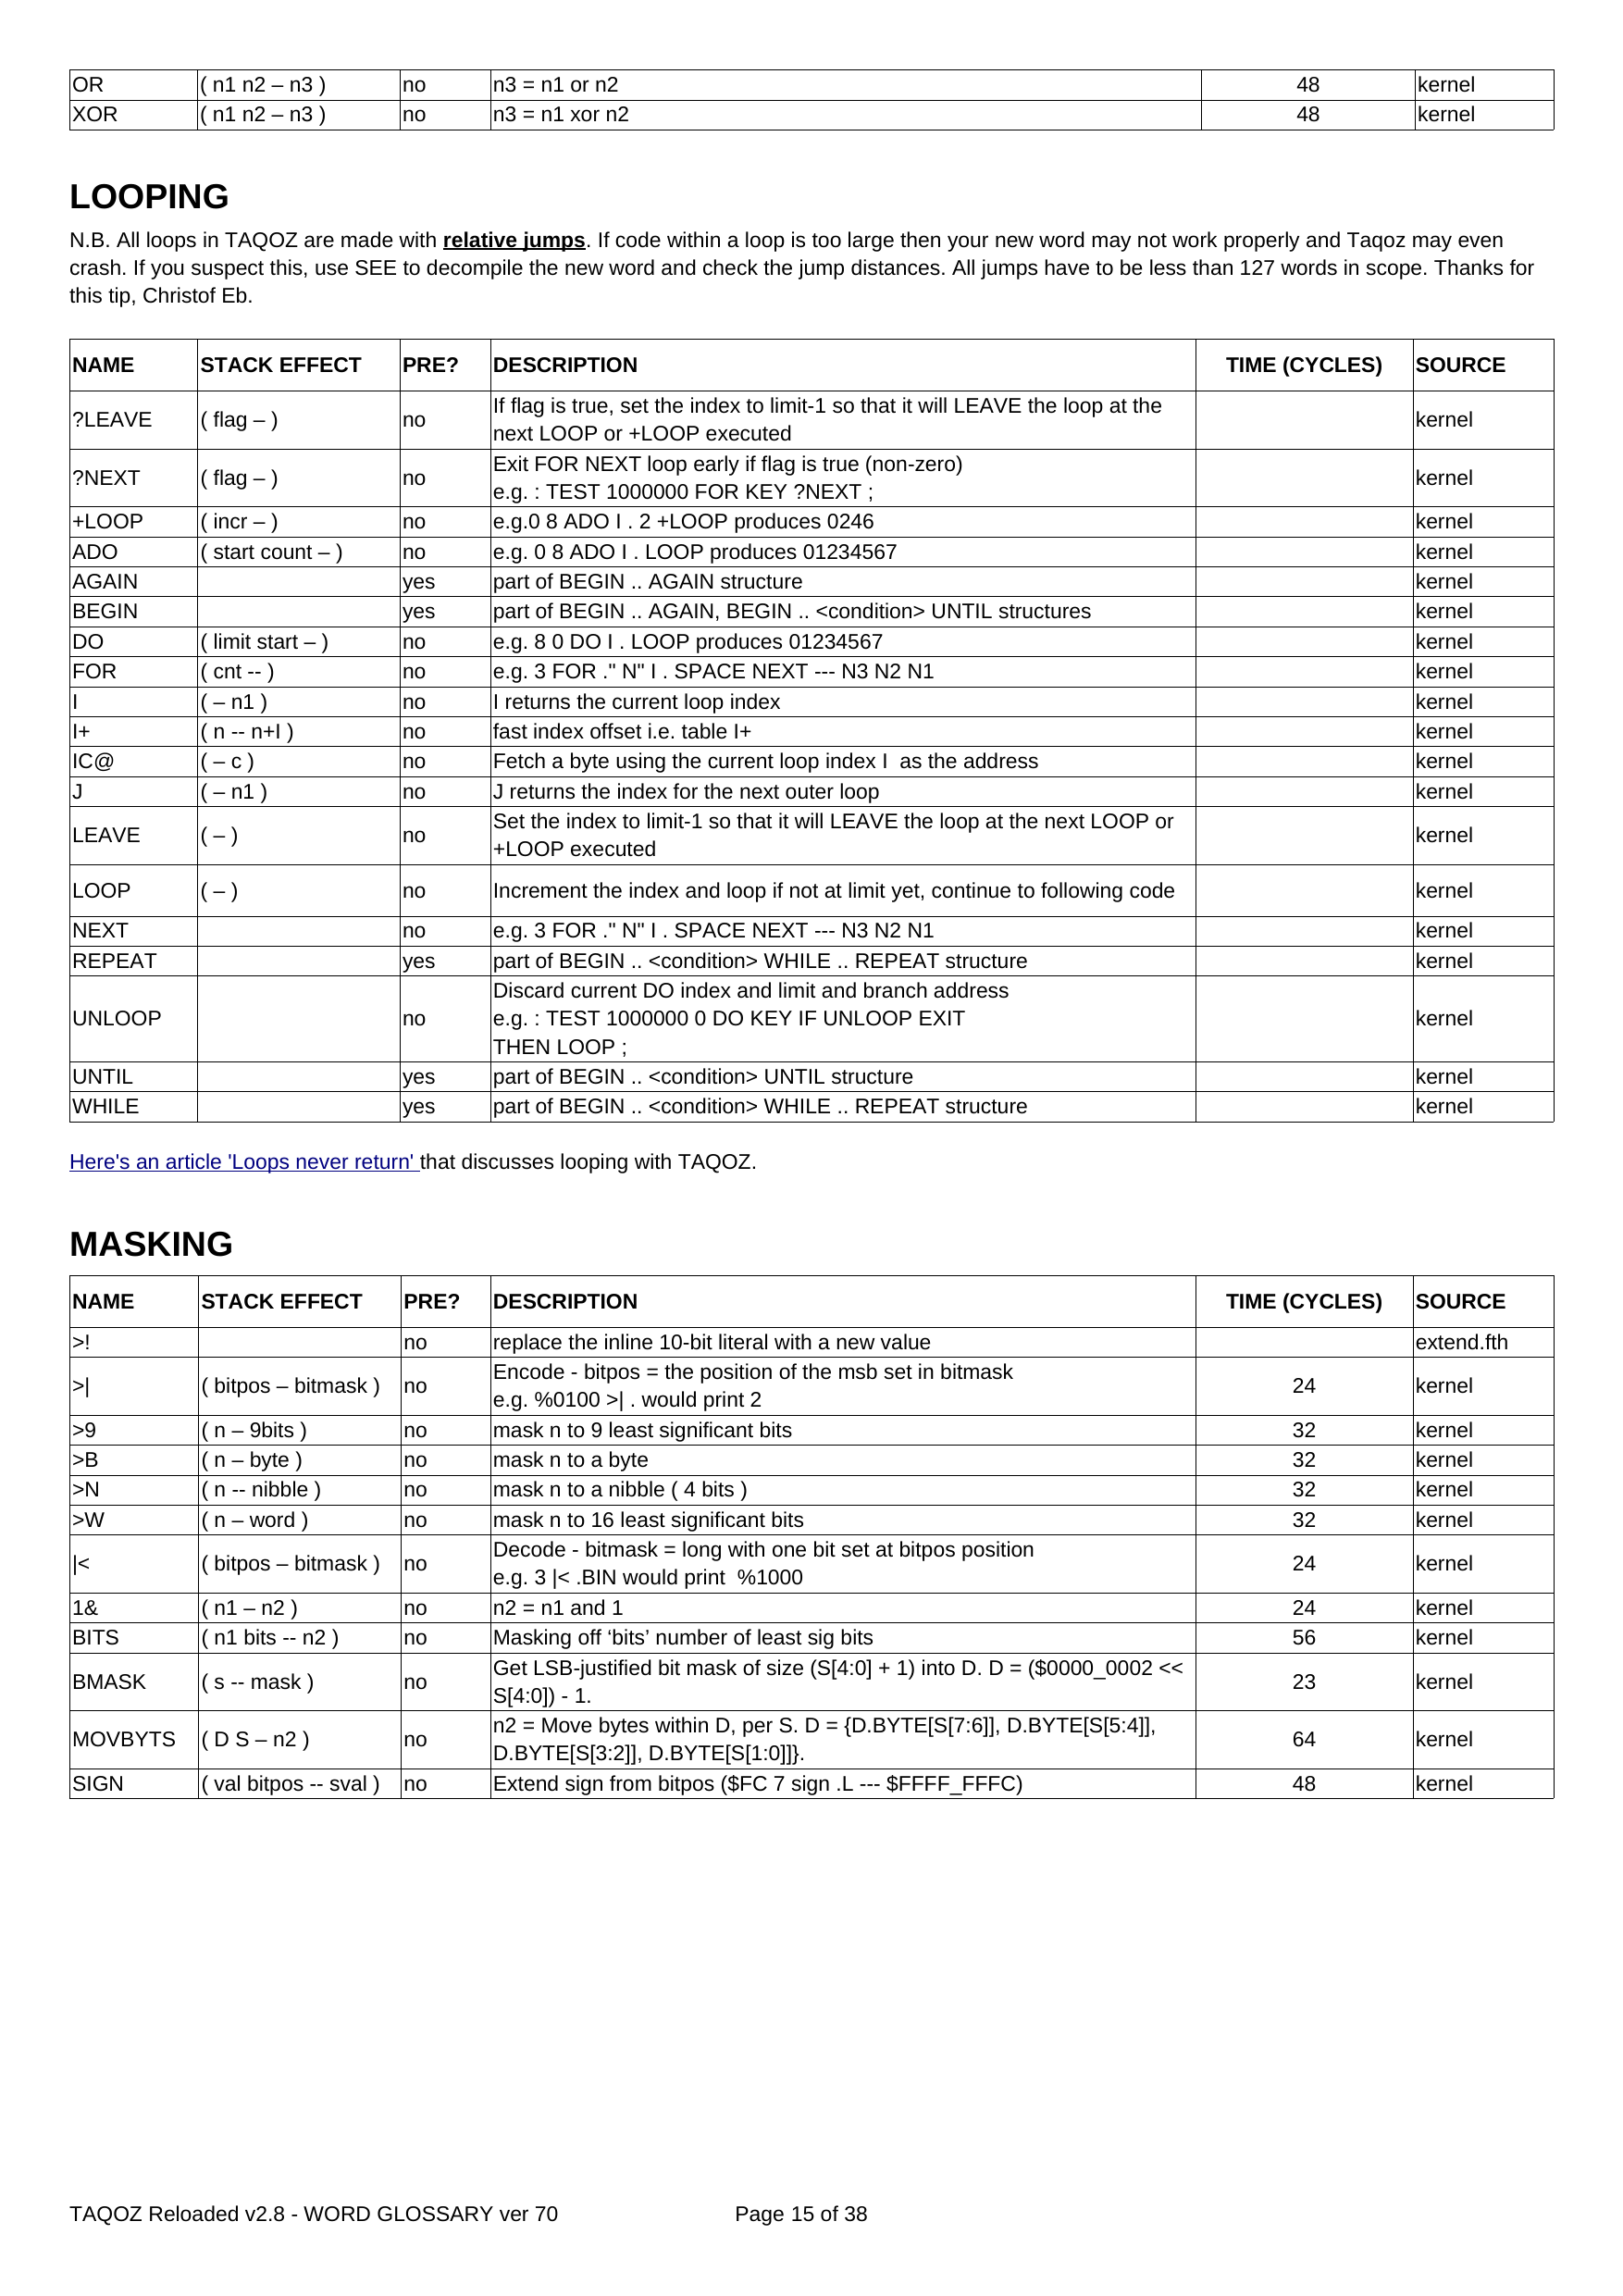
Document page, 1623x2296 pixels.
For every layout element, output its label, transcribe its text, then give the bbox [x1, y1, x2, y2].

table_cell kernel [1414, 1506, 1554, 1534]
table_cell ( n -- nibble ) [199, 1476, 401, 1505]
text Here's an article 'Loops never return' that discusses looping with TAQOZ. [69, 1149, 1554, 1173]
table_cell kernel [1414, 1062, 1554, 1091]
table_cell kernel [1414, 1711, 1554, 1769]
table_cell no [402, 1711, 490, 1769]
table_cell kernel [1414, 1446, 1554, 1474]
table_cell no [401, 627, 490, 656]
table_cell [1196, 567, 1413, 596]
table_cell ( – n1 ) [198, 777, 400, 806]
table_cell Encode - bitpos = the position of the msb set in bitmask e.g. %0100 >| . would print 2 [491, 1358, 1196, 1415]
table_cell kernel [1414, 507, 1554, 536]
table_cell 32 [1196, 1506, 1413, 1534]
table_cell ( n – 9bits ) [199, 1416, 401, 1445]
table_cell NEXT [70, 917, 197, 946]
table_cell ( n1 – n2 ) [199, 1594, 401, 1622]
table_cell no [402, 1623, 490, 1653]
table_cell 24 [1196, 1535, 1413, 1593]
table_header NAME [70, 1276, 198, 1327]
table_cell ( – ) [198, 865, 400, 915]
table_cell BMASK [70, 1654, 198, 1710]
subtitle LOOPING [69, 176, 1554, 216]
table_cell n3 = n1 or n2 [491, 70, 1201, 99]
table_cell I returns the current loop index [491, 688, 1196, 716]
table_cell no [402, 1328, 490, 1357]
table_cell e.g.0 8 ADO I . 2 +LOOP produces 0246 [491, 507, 1196, 536]
table_cell mask n to a byte [491, 1446, 1196, 1474]
text N.B. All loops in TAQOZ are made with relative jumps. If code within a loop is too large then your new word may not work properly and Taqoz may even crash. If you suspect this, use SEE to decompile the new word and check the jump distances. All jumps have to be less than 127 words in scope. Thanks for this tip, Christof Eb. [69, 228, 1554, 307]
table_cell I+ [70, 717, 197, 746]
table_cell REPEAT [70, 947, 197, 975]
table_cell no [401, 688, 490, 716]
table_cell >| [70, 1358, 198, 1415]
table_cell J [70, 777, 197, 806]
table_cell kernel [1414, 450, 1554, 506]
table_cell [198, 1092, 400, 1122]
table_cell [198, 917, 400, 946]
table_cell ( flag – ) [198, 391, 400, 449]
table_cell [1196, 747, 1413, 776]
table_cell OR [70, 70, 197, 99]
table_cell part of BEGIN .. AGAIN structure [491, 567, 1196, 596]
table_cell Exit FOR NEXT loop early if flag is true (non-zero) e.g. : TEST 1000000 FOR KEY ?NEXT ; [491, 450, 1196, 506]
table_cell kernel [1414, 1654, 1554, 1710]
table_cell 32 [1196, 1476, 1413, 1505]
table_header NAME [70, 340, 197, 391]
table_cell yes [401, 947, 490, 975]
table_cell UNLOOP [70, 976, 197, 1061]
table_cell ( n – word ) [199, 1506, 401, 1534]
table_cell ( bitpos – bitmask ) [199, 1358, 401, 1415]
table_cell Increment the index and loop if not at limit yet, continue to following code [491, 865, 1196, 915]
table_header TIME (CYCLES) [1196, 340, 1413, 391]
table_cell mask n to a nibble ( 4 bits ) [491, 1476, 1196, 1505]
table_cell [1196, 777, 1413, 806]
table_cell no [401, 807, 490, 864]
table_cell [1196, 1062, 1413, 1091]
table_header STACK EFFECT [199, 1276, 401, 1327]
table_cell kernel [1416, 101, 1554, 130]
table_cell ( flag – ) [198, 450, 400, 506]
table_header DESCRIPTION [491, 340, 1196, 391]
table_cell no [401, 538, 490, 566]
table_cell [1196, 865, 1413, 915]
table_cell [1196, 538, 1413, 566]
table_cell Masking off ‘bits’ number of least sig bits [491, 1623, 1196, 1653]
table_cell no [402, 1654, 490, 1710]
table_cell [1196, 1328, 1413, 1357]
table_cell 32 [1196, 1416, 1413, 1445]
table_cell kernel [1414, 538, 1554, 566]
table_cell no [402, 1506, 490, 1534]
table_cell no [402, 1535, 490, 1593]
table_cell mask n to 9 least significant bits [491, 1416, 1196, 1445]
table_cell kernel [1414, 567, 1554, 596]
table_cell ( cnt -- ) [198, 657, 400, 687]
table_cell ( n1 n2 – n3 ) [198, 70, 400, 99]
table_cell kernel [1414, 1476, 1554, 1505]
table_cell Get LSB-justified bit mask of size (S[4:0] + 1) into D. D = ($0000_0002 << S[4:0]) - 1. [491, 1654, 1196, 1710]
table_cell SIGN [70, 1769, 198, 1798]
table_cell LEAVE [70, 807, 197, 864]
table_cell [1196, 947, 1413, 975]
table_cell kernel [1414, 1416, 1554, 1445]
table_cell [1196, 597, 1413, 627]
table_header STACK EFFECT [198, 340, 400, 391]
table_cell no [401, 450, 490, 506]
table_cell part of BEGIN .. <condition> UNTIL structure [491, 1062, 1196, 1091]
table_header SOURCE [1414, 340, 1554, 391]
table_cell no [401, 976, 490, 1061]
table_cell BEGIN [70, 597, 197, 627]
table_cell no [402, 1594, 490, 1622]
table_cell kernel [1414, 747, 1554, 776]
table_cell kernel [1414, 1769, 1554, 1798]
table_cell 24 [1196, 1594, 1413, 1622]
table_cell no [402, 1476, 490, 1505]
table_cell >W [70, 1506, 198, 1534]
table_cell |< [70, 1535, 198, 1593]
table_cell [1196, 717, 1413, 746]
table_cell e.g. 8 0 DO I . LOOP produces 01234567 [491, 627, 1196, 656]
table_cell Set the index to limit-1 so that it will LEAVE the loop at the next LOOP or +LOOP executed [491, 807, 1196, 864]
table_cell UNTIL [70, 1062, 197, 1091]
table_header PRE? [402, 1276, 490, 1327]
table_cell no [402, 1769, 490, 1798]
table_cell >B [70, 1446, 198, 1474]
table_cell [1196, 627, 1413, 656]
table_cell [198, 976, 400, 1061]
table_cell AGAIN [70, 567, 197, 596]
table_cell 48 [1202, 70, 1415, 99]
table_cell kernel [1414, 976, 1554, 1061]
table_cell no [401, 101, 490, 130]
table_cell >N [70, 1476, 198, 1505]
table_cell n2 = n1 and 1 [491, 1594, 1196, 1622]
table_cell n3 = n1 xor n2 [491, 101, 1201, 130]
table_cell 23 [1196, 1654, 1413, 1710]
table_cell +LOOP [70, 507, 197, 536]
table_cell no [401, 391, 490, 449]
table_header PRE? [401, 340, 490, 391]
table_cell ( n1 n2 – n3 ) [198, 101, 400, 130]
table_cell [198, 567, 400, 596]
table_cell ( n -- n+I ) [198, 717, 400, 746]
table_cell WHILE [70, 1092, 197, 1122]
table_cell LOOP [70, 865, 197, 915]
table_cell [1196, 657, 1413, 687]
table_cell [1196, 807, 1413, 864]
table_cell 32 [1196, 1446, 1413, 1474]
table_cell ( n – byte ) [199, 1446, 401, 1474]
table_cell 1& [70, 1594, 198, 1622]
table_cell ( – c ) [198, 747, 400, 776]
table_cell [1196, 688, 1413, 716]
table_cell ADO [70, 538, 197, 566]
table_cell ( D S – n2 ) [199, 1711, 401, 1769]
table_cell 56 [1196, 1623, 1413, 1653]
table_cell J returns the index for the next outer loop [491, 777, 1196, 806]
table_header DESCRIPTION [491, 1276, 1196, 1327]
table_cell >! [70, 1328, 198, 1357]
table_cell ( n1 bits -- n2 ) [199, 1623, 401, 1653]
table_cell [1196, 450, 1413, 506]
table_cell [1196, 507, 1413, 536]
table_cell e.g. 3 FOR ." N" I . SPACE NEXT --- N3 N2 N1 [491, 917, 1196, 946]
table_cell ?NEXT [70, 450, 197, 506]
table_cell no [401, 777, 490, 806]
table_cell fast index offset i.e. table I+ [491, 717, 1196, 746]
table_cell 48 [1202, 101, 1415, 130]
table_cell part of BEGIN .. <condition> WHILE .. REPEAT structure [491, 947, 1196, 975]
table_cell BITS [70, 1623, 198, 1653]
table_cell [198, 1062, 400, 1091]
table_cell 64 [1196, 1711, 1413, 1769]
table_cell [1196, 391, 1413, 449]
table_cell ( bitpos – bitmask ) [199, 1535, 401, 1593]
table_cell I [70, 688, 197, 716]
table_cell kernel [1414, 688, 1554, 716]
table_cell kernel [1414, 947, 1554, 975]
table_cell kernel [1414, 1535, 1554, 1593]
table_cell MOVBYTS [70, 1711, 198, 1769]
table_cell part of BEGIN .. AGAIN, BEGIN .. <condition> UNTIL structures [491, 597, 1196, 627]
table_cell kernel [1414, 627, 1554, 656]
subtitle MASKING [69, 1223, 1554, 1263]
table_cell [199, 1328, 401, 1357]
table_cell kernel [1414, 1623, 1554, 1653]
table_cell extend.fth [1414, 1328, 1554, 1357]
table_cell ?LEAVE [70, 391, 197, 449]
table_cell no [401, 717, 490, 746]
table_cell Extend sign from bitpos ($FC 7 sign .L --- $FFFF_FFFC) [491, 1769, 1196, 1798]
table_cell yes [401, 567, 490, 596]
table_cell kernel [1414, 391, 1554, 449]
table_cell [1196, 1092, 1413, 1122]
table_cell Decode - bitmask = long with one bit set at bitpos position e.g. 3 |< .BIN would print %1000 [491, 1535, 1196, 1593]
table_cell mask n to 16 least significant bits [491, 1506, 1196, 1534]
table_cell kernel [1414, 717, 1554, 746]
table_cell 24 [1196, 1358, 1413, 1415]
table_cell If flag is true, set the index to limit-1 so that it will LEAVE the loop at the next LOOP or +LOOP executed [491, 391, 1196, 449]
table_cell kernel [1414, 1358, 1554, 1415]
table_cell kernel [1414, 1092, 1554, 1122]
table_cell kernel [1414, 807, 1554, 864]
table_cell [1196, 976, 1413, 1061]
table_cell yes [401, 597, 490, 627]
table_cell IC@ [70, 747, 197, 776]
table_cell no [401, 507, 490, 536]
table_cell kernel [1414, 865, 1554, 915]
table_cell [1196, 917, 1413, 946]
table_cell ( – n1 ) [198, 688, 400, 716]
table_cell part of BEGIN .. <condition> WHILE .. REPEAT structure [491, 1092, 1196, 1122]
table_cell no [401, 747, 490, 776]
table_cell yes [401, 1062, 490, 1091]
table_cell no [402, 1446, 490, 1474]
table_cell no [401, 865, 490, 915]
table_cell ( val bitpos -- sval ) [199, 1769, 401, 1798]
table_cell [198, 947, 400, 975]
table_cell DO [70, 627, 197, 656]
table_cell >9 [70, 1416, 198, 1445]
table_cell no [402, 1416, 490, 1445]
table_cell FOR [70, 657, 197, 687]
table_cell e.g. 0 8 ADO I . LOOP produces 01234567 [491, 538, 1196, 566]
table_cell ( start count – ) [198, 538, 400, 566]
table_cell kernel [1414, 657, 1554, 687]
table_cell kernel [1414, 777, 1554, 806]
table_cell XOR [70, 101, 197, 130]
table_cell ( – ) [198, 807, 400, 864]
table_cell kernel [1414, 917, 1554, 946]
table_cell no [401, 657, 490, 687]
table_cell ( s -- mask ) [199, 1654, 401, 1710]
table_cell kernel [1416, 70, 1554, 99]
table_cell kernel [1414, 1594, 1554, 1622]
table_cell no [401, 917, 490, 946]
table_cell [198, 597, 400, 627]
table_cell e.g. 3 FOR ." N" I . SPACE NEXT --- N3 N2 N1 [491, 657, 1196, 687]
table_header SOURCE [1414, 1276, 1554, 1327]
table_cell n2 = Move bytes within D, per S. D = {D.BYTE[S[7:6]], D.BYTE[S[5:4]], D.BYTE[S[3:2]], D.BYTE[S[1:0]]}. [491, 1711, 1196, 1769]
table_cell yes [401, 1092, 490, 1122]
table_cell replace the inline 10-bit literal with a new value [491, 1328, 1196, 1357]
table_cell no [401, 70, 490, 99]
table_cell ( limit start – ) [198, 627, 400, 656]
table_cell kernel [1414, 597, 1554, 627]
table_cell 48 [1196, 1769, 1413, 1798]
table_header TIME (CYCLES) [1196, 1276, 1413, 1327]
table_cell Discard current DO index and limit and branch address e.g. : TEST 1000000 0 DO KEY IF UNLOOP EXIT THEN LOOP ; [491, 976, 1196, 1061]
table_cell no [402, 1358, 490, 1415]
table_cell Fetch a byte using the current loop index I as the address [491, 747, 1196, 776]
table_cell ( incr – ) [198, 507, 400, 536]
